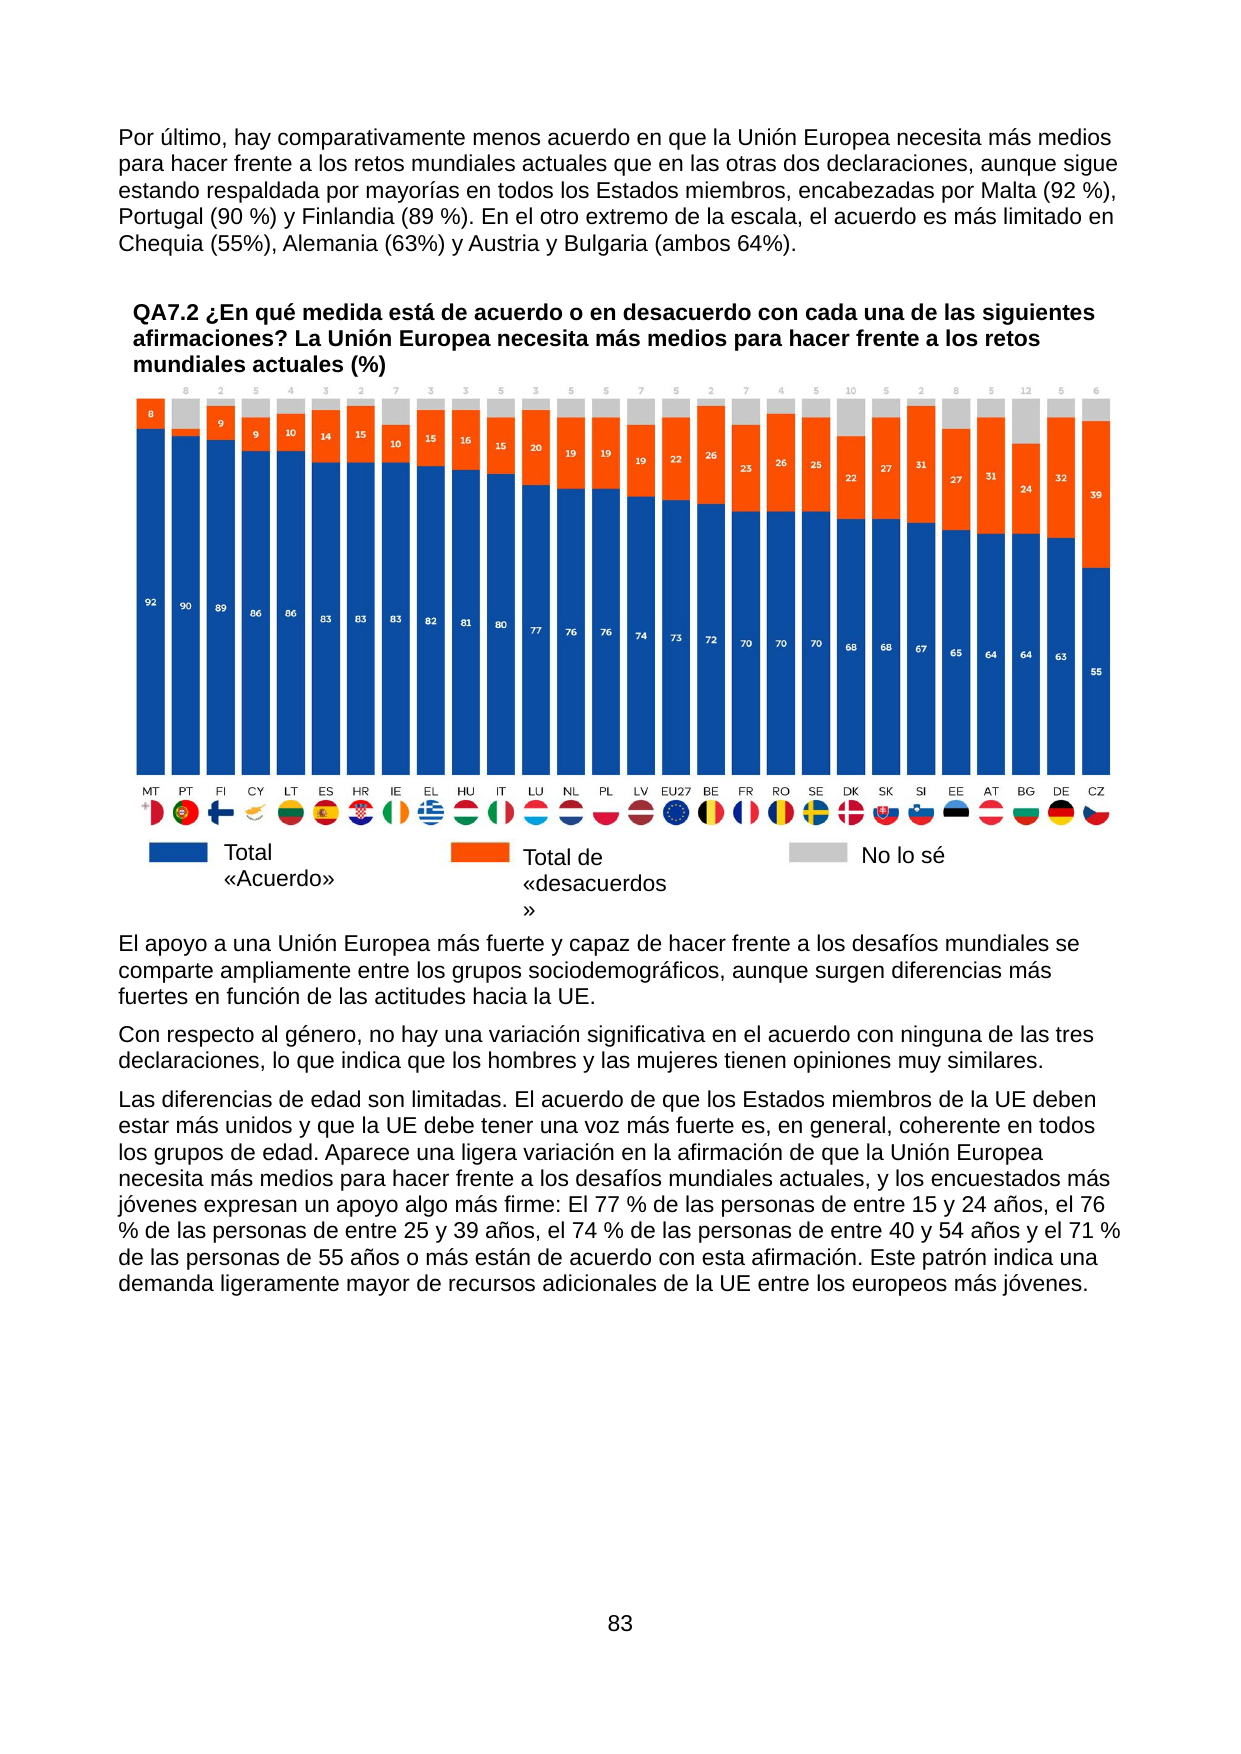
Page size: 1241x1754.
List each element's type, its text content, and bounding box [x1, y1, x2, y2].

picture [147, 838, 851, 868]
text Con respecto al género, no hay una variación significativa en el acuerdo con ninguna de las tres declaraciones, lo que indica que los hombres y las mujeres tienen opiniones muy similares. [118, 1021, 1122, 1074]
text Por último, hay comparativamente menos acuerdo en que la Unión Europea necesita más medios para hacer frente a los retos mundiales actuales que en las otras dos declaraciones, aunque sigue estando respaldada por mayorías en todos los Estados miembros, encabezadas por Malta (92 %), Portugal (90 %) y Finlandia (89 %). En el otro extremo de la escala, el acuerdo es más limitado en Chequia (55%), Alemania (63%) y Austria y Bulgaria (ambos 64%). [118, 124, 1122, 256]
text Las diferencias de edad son limitadas. El acuerdo de que los Estados miembros de la UE deben estar más unidos y que la UE debe tener una voz más fuerte es, en general, coherente en todos los grupos de edad. Aparece una ligera variación en la afirmación de que la Unión Europea necesita más medios para hacer frente a los desafíos mundiales actuales, y los encuestados más jóvenes expresan un apoyo algo más firme: El 77 % de las personas de entre 15 y 24 años, el 76 % de las personas de entre 25 y 39 años, el 74 % de las personas de entre 40 y 54 años y el 71 % de las personas de 55 años o más están de acuerdo con esta afirmación. Este patrón indica una demanda ligeramente mayor de recursos adicionales de la UE entre los europeos más jóvenes. [118, 1086, 1122, 1297]
text El apoyo a una Unión Europea más fuerte y capaz de hacer frente a los desafíos mundiales se comparte ampliamente entre los grupos sociodemográficos, aunque surgen diferencias más fuertes en función de las actitudes hacia la UE. [118, 268, 1122, 1009]
picture [129, 381, 1116, 828]
